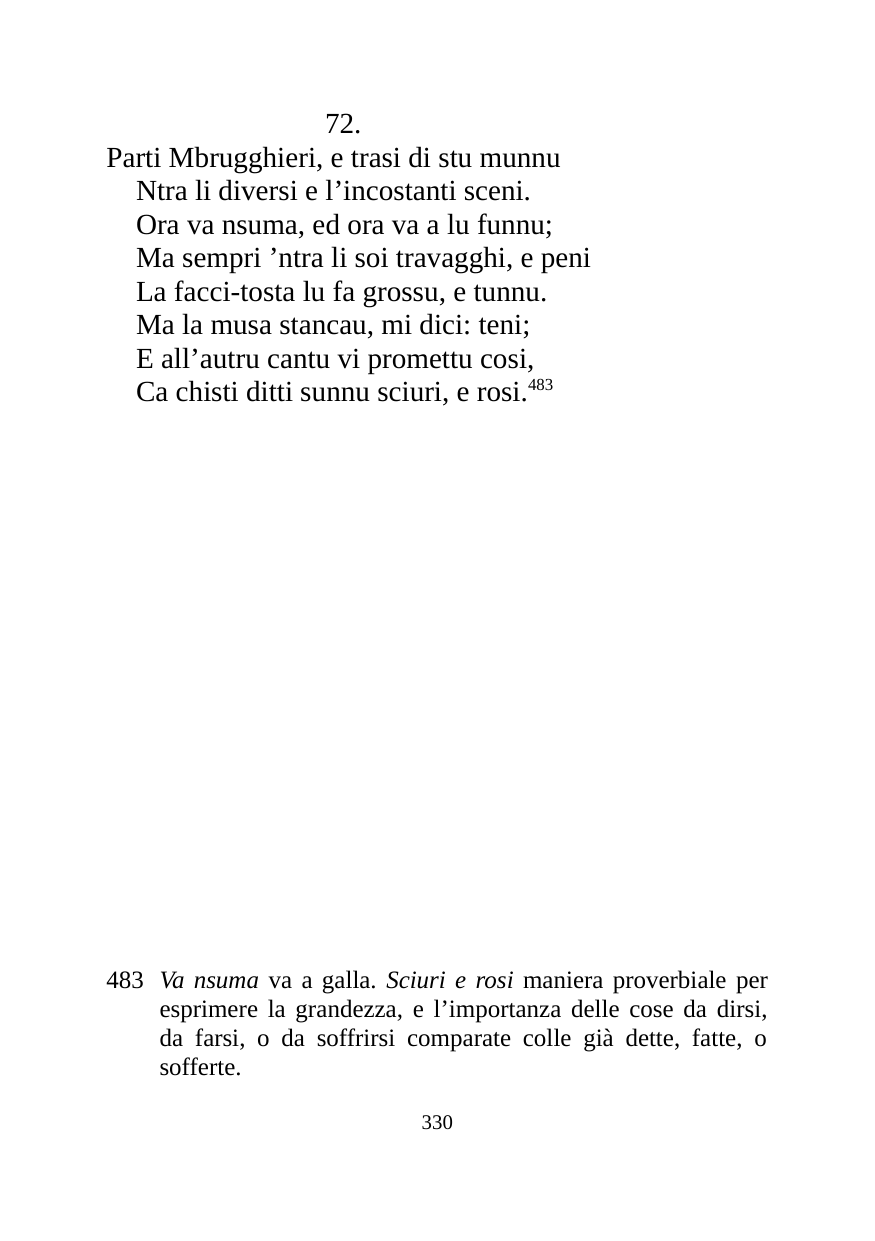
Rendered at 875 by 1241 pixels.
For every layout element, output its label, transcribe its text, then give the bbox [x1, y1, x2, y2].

text Parti Mbrugghieri, e trasi di stu munnu Ntra li diversi e l’incostanti sceni. Ora va nsuma, ed ora va a lu funnu; Ma sempri ’ntra li soi travagghi, e peni La facci-tosta lu fa grossu, e tunnu. Ma la musa stancau, mi dici: teni; E all’autru cantu vi promettu cosi, Ca chisti ditti sunnu sciuri, e rosi. [106, 140, 768, 408]
text Va nsuma va a galla. Sciuri e rosi maniera proverbiale per esprimere la grandezza, e l’importanza delle cose da dirsi, da farsi, o da soffrirsi comparate colle già dette, fatte, o sofferte. [106, 965, 768, 1080]
text 72. [325, 106, 768, 140]
